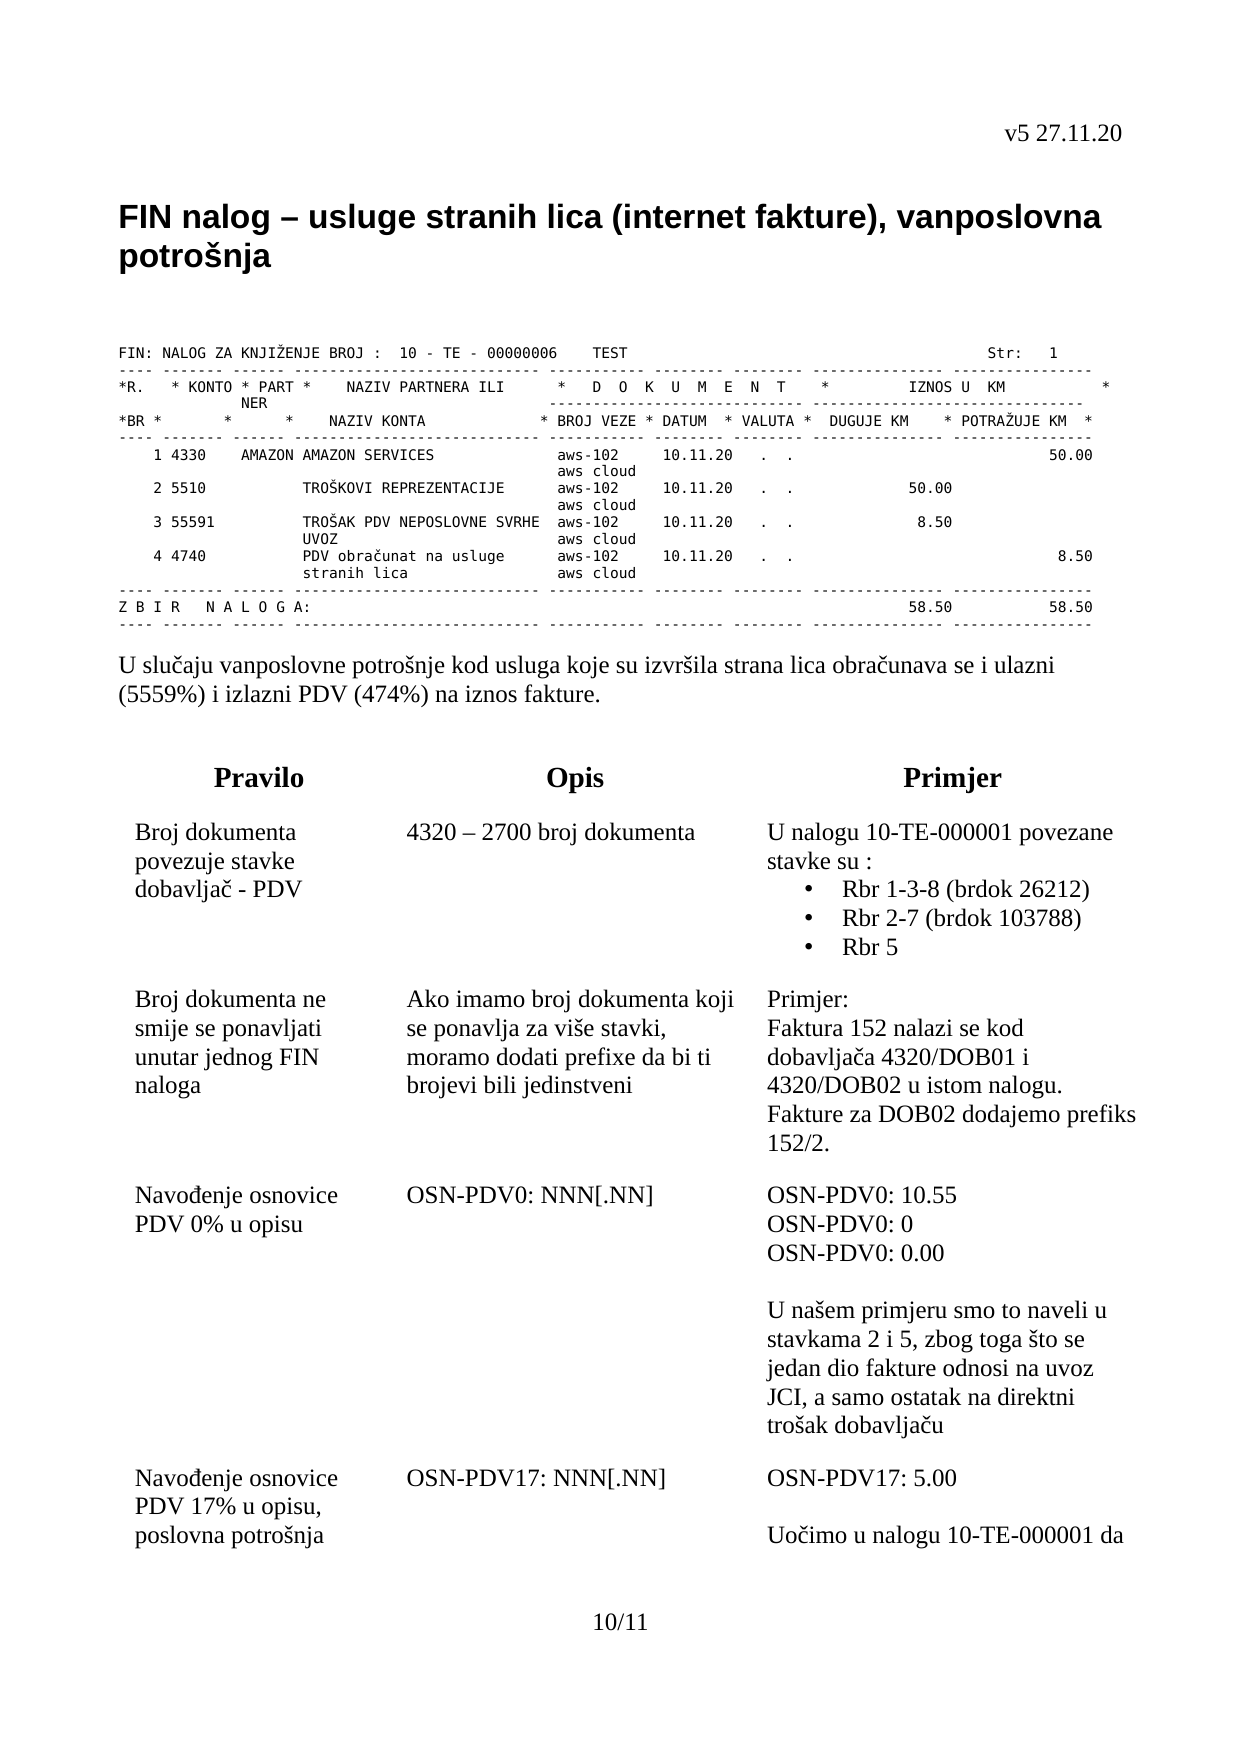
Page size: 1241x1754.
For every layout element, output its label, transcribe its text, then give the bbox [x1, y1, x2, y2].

text 4 4740 PDV obračunat na usluge aws-102 10.11.20 . . 8.50 [118, 548, 1122, 565]
text FIN: NALOG ZA KNJIŽENJE BROJ : 10 - TE - 00000006 TEST Str: 1 [118, 344, 1122, 361]
table_cell OSN-PDV17: NNN[.NN] [395, 1451, 755, 1561]
text U slučaju vanposlovne potrošnje kod usluga koje su izvršila strana lica obračunava se i ulazni (5559%) i izlazni PDV (474%) na iznos fakture. [118, 650, 1122, 708]
table_cell U nalogu 10-TE-000001 povezane stavke su : Rbr 1-3-8 (brdok 26212) Rbr 2-7 (brdok 103788) Rbr 5 [755, 805, 1150, 972]
table_header Primjer [755, 748, 1150, 805]
text Z B I R N A L O G A: 58.50 58.50 [118, 599, 1122, 616]
table_cell Broj dokumenta povezuje stavke dobavljač - PDV [123, 805, 395, 972]
table_cell OSN-PDV0: 10.55 OSN-PDV0: 0 OSN-PDV0: 0.00 U našem primjeru smo to naveli u stavkama 2 i 5, zbog toga što se jedan dio fakture odnosi na uvoz JCI, a samo ostatak na direktni trošak dobavljaču [755, 1169, 1150, 1451]
table_cell Ako imamo broj dokumenta koji se ponavlja za više stavki, moramo dodati prefixe da bi ti brojevi bili jedinstveni [395, 973, 755, 1168]
text *R. * KONTO * PART * NAZIV PARTNERA ILI * D O K U M E N T * IZNOS U KM * [118, 378, 1122, 395]
text stranih lica aws cloud [118, 565, 1122, 582]
table_cell Navođenje osnovice PDV 0% u opisu [123, 1169, 395, 1451]
table_header Opis [395, 748, 755, 805]
table_cell Primjer: Faktura 152 nalazi se kod dobavljača 4320/DOB01 i 4320/DOB02 u istom nalogu. Fakture za DOB02 dodajemo prefiks 152/2. [755, 973, 1150, 1168]
table_cell OSN-PDV0: NNN[.NN] [395, 1169, 755, 1451]
table_cell OSN-PDV17: 5.00 Uočimo u nalogu 10-TE-000001 da [755, 1451, 1150, 1561]
text ---- ------- ------ ---------------------------- ----------- -------- -------- --------------- ---------------- [118, 582, 1122, 599]
text 2 5510 TROŠKOVI REPREZENTACIJE aws-102 10.11.20 . . 50.00 [118, 480, 1122, 497]
text *BR * * * NAZIV KONTA * BROJ VEZE * DATUM * VALUTA * DUGUJE KM * POTRAŽUJE KM * [118, 412, 1122, 429]
text aws cloud [118, 497, 1122, 514]
table_header Pravilo [123, 748, 395, 805]
subtitle FIN nalog – usluge stranih lica (internet fakture), vanposlovna potrošnja [118, 197, 1122, 274]
text ---- ------- ------ ---------------------------- ----------- -------- -------- --------------- ---------------- [118, 361, 1122, 378]
text ---- ------- ------ ---------------------------- ----------- -------- -------- --------------- ---------------- [118, 429, 1122, 446]
table_cell Broj dokumenta ne smije se ponavljati unutar jednog FIN naloga [123, 973, 395, 1168]
text aws cloud [118, 463, 1122, 480]
text 3 55591 TROŠAK PDV NEPOSLOVNE SVRHE aws-102 10.11.20 . . 8.50 [118, 514, 1122, 531]
table_cell 4320 – 2700 broj dokumenta [395, 805, 755, 972]
text UVOZ aws cloud [118, 531, 1122, 548]
table_cell Navođenje osnovice PDV 17% u opisu, poslovna potrošnja [123, 1451, 395, 1561]
text NER ----------------------------- ------------------------------- [118, 395, 1122, 412]
text 1 4330 AMAZON AMAZON SERVICES aws-102 10.11.20 . . 50.00 [118, 446, 1122, 463]
text ---- ------- ------ ---------------------------- ----------- -------- -------- --------------- ---------------- [118, 616, 1122, 633]
